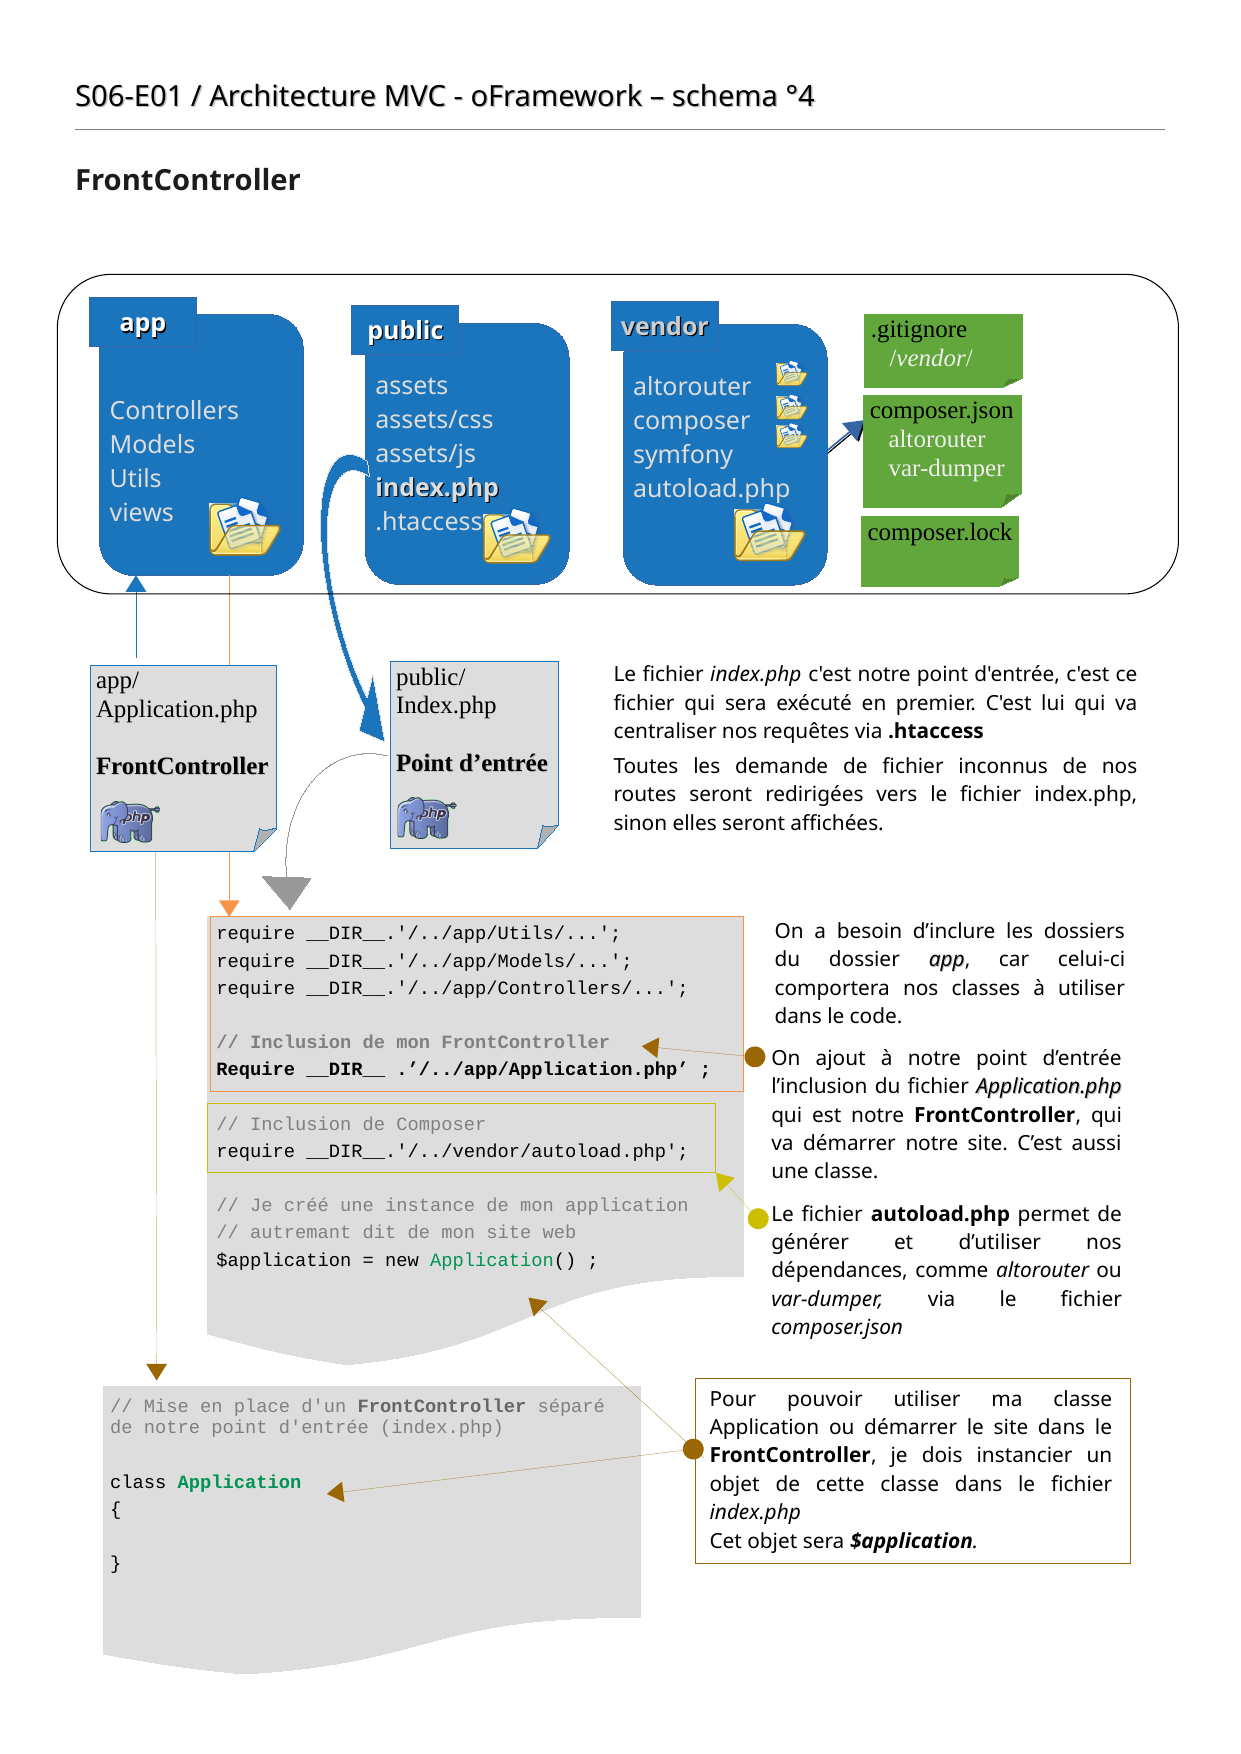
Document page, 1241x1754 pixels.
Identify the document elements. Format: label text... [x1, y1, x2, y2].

picture [100, 801, 160, 843]
text S06-E01 / Architecture MVC - oFramework – schema °4 [75, 75, 1165, 115]
picture [397, 797, 457, 839]
text FrontController [75, 159, 1165, 198]
